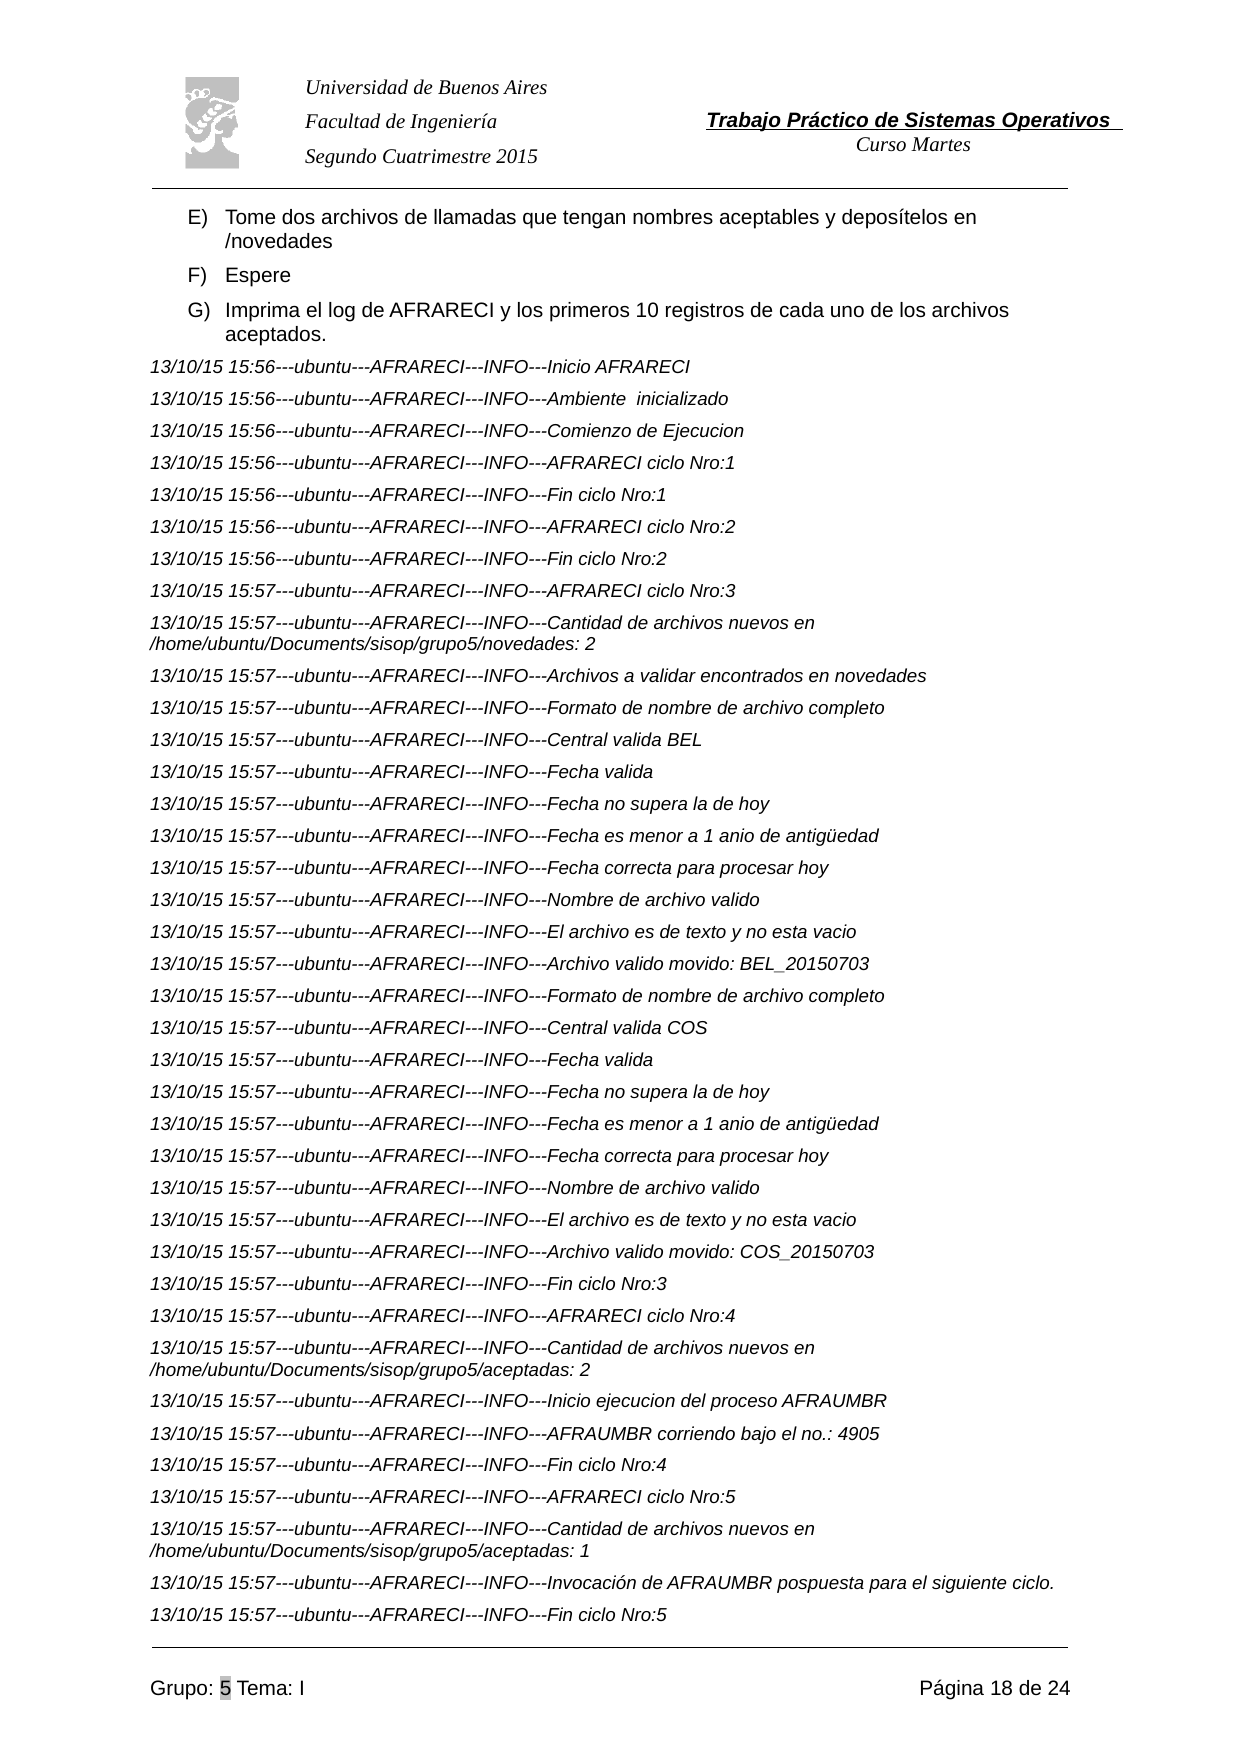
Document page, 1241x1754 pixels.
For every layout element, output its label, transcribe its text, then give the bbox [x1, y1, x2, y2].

text 13/10/15 15:57---ubuntu---AFRARECI---INFO---Fin ciclo Nro:5 [150, 1604, 1090, 1625]
text 13/10/15 15:57---ubuntu---AFRARECI---INFO---Fin ciclo Nro:3 [150, 1273, 1090, 1294]
text 13/10/15 15:56---ubuntu---AFRARECI---INFO---AFRARECI ciclo Nro:2 [150, 516, 1090, 537]
text 13/10/15 15:57---ubuntu---AFRARECI---INFO---Fecha no supera la de hoy [150, 793, 1090, 815]
text 13/10/15 15:57---ubuntu---AFRARECI---INFO---AFRAUMBR corriendo bajo el no.: 4905 [150, 1422, 1090, 1444]
text 13/10/15 15:56---ubuntu---AFRARECI---INFO---Fin ciclo Nro:1 [150, 484, 1090, 505]
text 13/10/15 15:57---ubuntu---AFRARECI---INFO---Cantidad de archivos nuevos en /home/ubuntu/Documents/sisop/grupo5/aceptadas: 1 [150, 1518, 1090, 1561]
text 13/10/15 15:56---ubuntu---AFRARECI---INFO---Ambiente inicializado [150, 388, 1090, 409]
text 13/10/15 15:57---ubuntu---AFRARECI---INFO---Invocación de AFRAUMBR pospuesta para el siguiente ciclo. [150, 1572, 1090, 1593]
text 13/10/15 15:57---ubuntu---AFRARECI---INFO---Fecha correcta para procesar hoy [150, 857, 1090, 879]
text 13/10/15 15:57---ubuntu---AFRARECI---INFO---El archivo es de texto y no esta vacio [150, 1209, 1090, 1230]
text 13/10/15 15:56---ubuntu---AFRARECI---INFO---Fin ciclo Nro:2 [150, 548, 1090, 569]
text 13/10/15 15:57---ubuntu---AFRARECI---INFO---El archivo es de texto y no esta vacio [150, 921, 1090, 943]
text 13/10/15 15:57---ubuntu---AFRARECI---INFO---Archivo valido movido: COS_20150703 [150, 1241, 1090, 1262]
text 13/10/15 15:57---ubuntu---AFRARECI---INFO---Inicio ejecucion del proceso AFRAUMBR [150, 1390, 1090, 1412]
text 13/10/15 15:56---ubuntu---AFRARECI---INFO---Comienzo de Ejecucion [150, 420, 1090, 441]
text 13/10/15 15:57---ubuntu---AFRARECI---INFO---Central valida BEL [150, 729, 1090, 751]
text 13/10/15 15:57---ubuntu---AFRARECI---INFO---Fecha valida [150, 1049, 1090, 1071]
list Tome dos archivos de llamadas que tengan nombres aceptables y deposítelos en /novedades [187, 205, 1090, 253]
text 13/10/15 15:56---ubuntu---AFRARECI---INFO---AFRARECI ciclo Nro:1 [150, 452, 1090, 473]
list Imprima el log de AFRARECI y los primeros 10 registros de cada uno de los archivos aceptados. [187, 297, 1090, 345]
text 13/10/15 15:57---ubuntu---AFRARECI---INFO---Fecha valida [150, 761, 1090, 783]
text 13/10/15 15:57---ubuntu---AFRARECI---INFO---Nombre de archivo valido [150, 889, 1090, 911]
text 13/10/15 15:57---ubuntu---AFRARECI---INFO---Central valida COS [150, 1017, 1090, 1038]
text 13/10/15 15:57---ubuntu---AFRARECI---INFO---Nombre de archivo valido [150, 1177, 1090, 1198]
text 13/10/15 15:56---ubuntu---AFRARECI---INFO---Inicio AFRARECI [150, 356, 1090, 377]
text 13/10/15 15:57---ubuntu---AFRARECI---INFO---AFRARECI ciclo Nro:3 [150, 580, 1090, 601]
text 13/10/15 15:57---ubuntu---AFRARECI---INFO---Archivo valido movido: BEL_20150703 [150, 953, 1090, 974]
text 13/10/15 15:57---ubuntu---AFRARECI---INFO---Archivos a validar encontrados en novedades [150, 665, 1090, 687]
text 13/10/15 15:57---ubuntu---AFRARECI---INFO---AFRARECI ciclo Nro:4 [150, 1305, 1090, 1326]
text 13/10/15 15:57---ubuntu---AFRARECI---INFO---Cantidad de archivos nuevos en /home/ubuntu/Documents/sisop/grupo5/novedades: 2 [150, 612, 1090, 655]
text 13/10/15 15:57---ubuntu---AFRARECI---INFO---Cantidad de archivos nuevos en /home/ubuntu/Documents/sisop/grupo5/aceptadas: 2 [150, 1337, 1090, 1380]
text 13/10/15 15:57---ubuntu---AFRARECI---INFO---Fecha correcta para procesar hoy [150, 1145, 1090, 1166]
text 13/10/15 15:57---ubuntu---AFRARECI---INFO---Fecha no supera la de hoy [150, 1081, 1090, 1102]
text 13/10/15 15:57---ubuntu---AFRARECI---INFO---AFRARECI ciclo Nro:5 [150, 1486, 1090, 1508]
text 13/10/15 15:57---ubuntu---AFRARECI---INFO---Formato de nombre de archivo completo [150, 985, 1090, 1007]
text 13/10/15 15:57---ubuntu---AFRARECI---INFO---Fin ciclo Nro:4 [150, 1454, 1090, 1476]
text 13/10/15 15:57---ubuntu---AFRARECI---INFO---Formato de nombre de archivo completo [150, 697, 1090, 719]
picture [183, 74, 246, 171]
text 13/10/15 15:57---ubuntu---AFRARECI---INFO---Fecha es menor a 1 anio de antigüedad [150, 1113, 1090, 1134]
list Espere [187, 263, 1090, 287]
text 13/10/15 15:57---ubuntu---AFRARECI---INFO---Fecha es menor a 1 anio de antigüedad [150, 825, 1090, 847]
